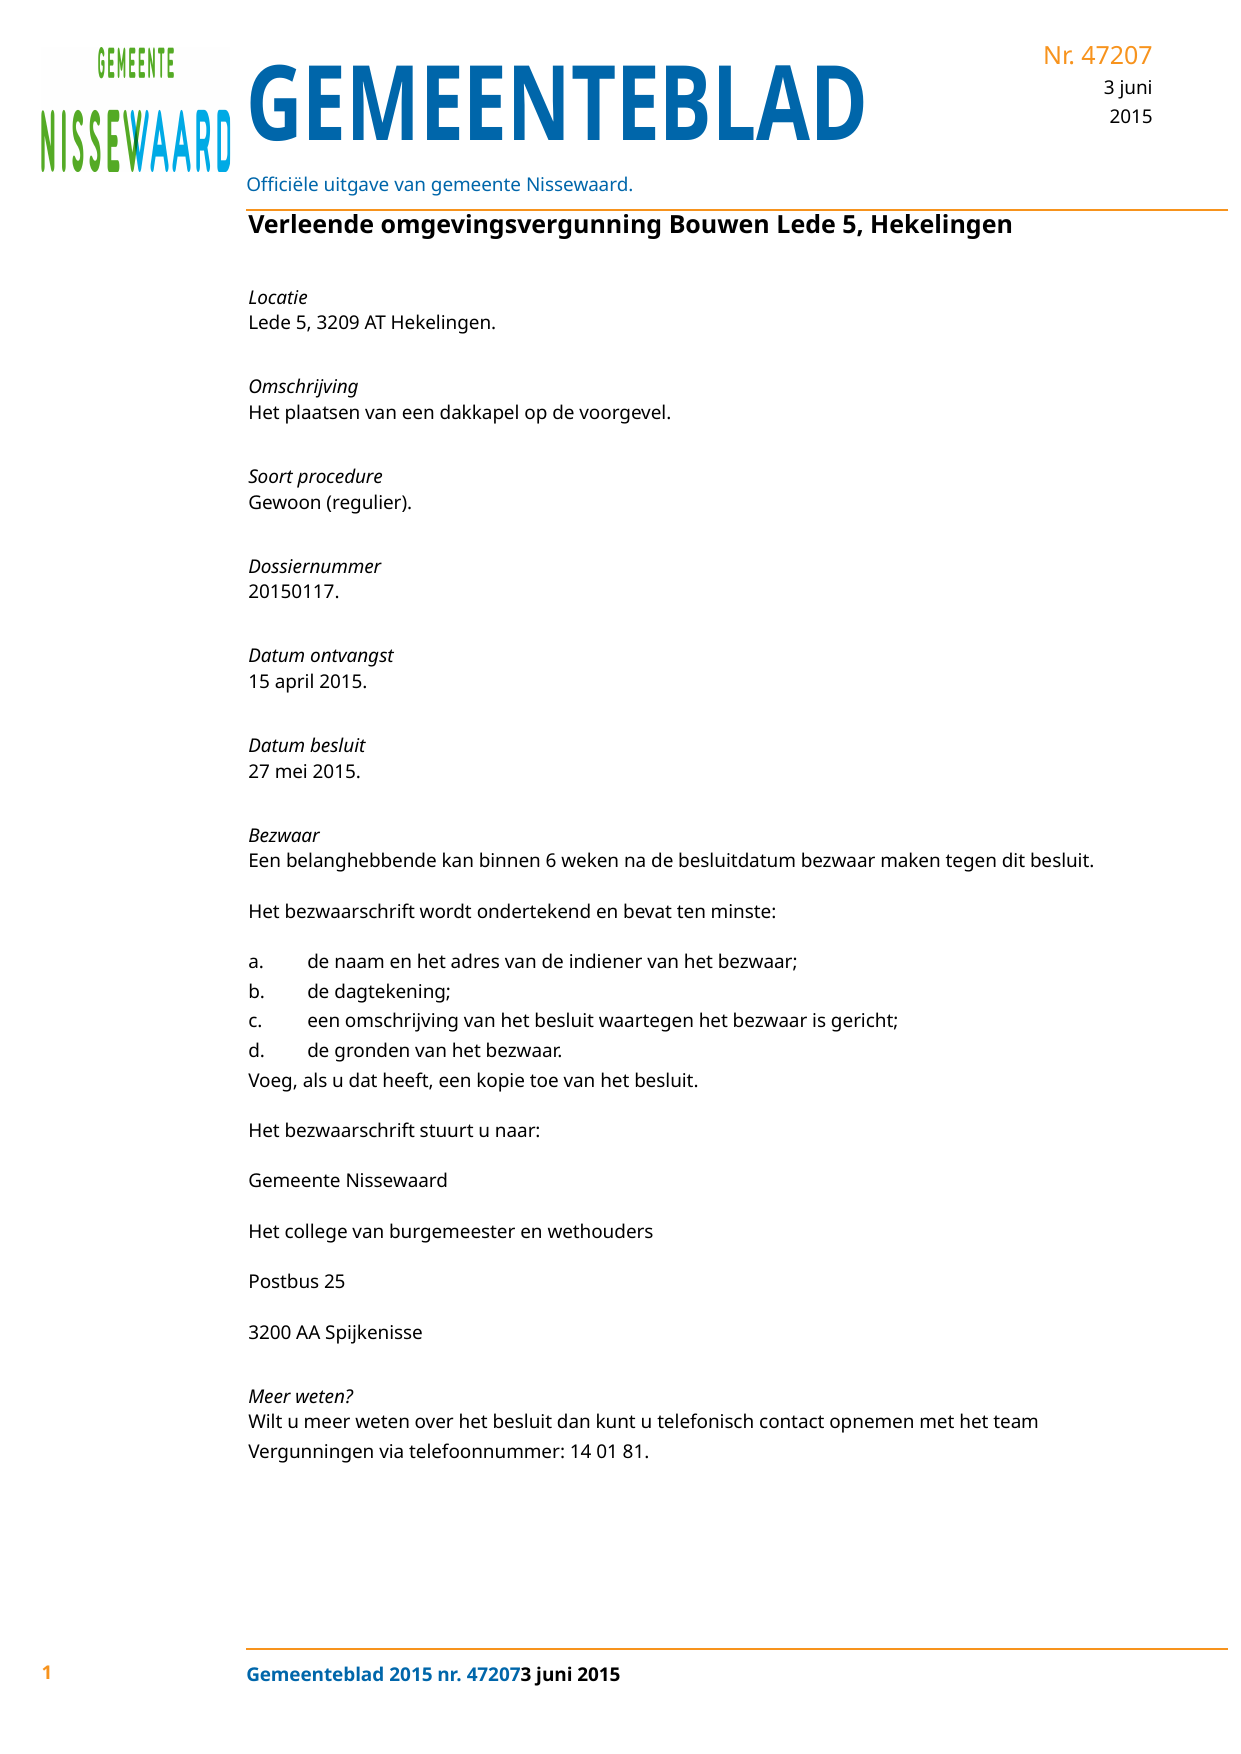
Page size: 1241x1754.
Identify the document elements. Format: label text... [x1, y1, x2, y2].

text 20150117. [248, 579, 1152, 604]
text Gewoon (regulier). [248, 489, 1152, 515]
text Locatie [248, 284, 1152, 309]
picture [200, 151, 206, 172]
text 15 april 2015. [248, 668, 1152, 694]
text Een belanghebbende kan binnen 6 weken na de besluitdatum bezwaar maken tegen dit besluit. [248, 848, 1152, 873]
list een omschrijving van het besluit waartegen het bezwaar is gericht; [248, 1008, 1152, 1033]
text 27 mei 2015. [248, 758, 1152, 784]
text Het plaatsen van een dakkapel op de voorgevel. [248, 399, 1152, 425]
text Datum ontvangst [248, 643, 1152, 668]
text Lede 5, 3209 AT Hekelingen. [248, 309, 1152, 335]
text Verleende omgevingsvergunning Bouwen Lede 5, Hekelingen [248, 211, 1152, 241]
picture [222, 122, 227, 160]
text Voeg, als u dat heeft, een kopie toe van het besluit. [248, 1067, 1152, 1093]
picture [201, 122, 206, 138]
text Het college van burgemeester en wethouders [248, 1218, 1152, 1244]
text Het bezwaarschrift stuurt u naar: [248, 1117, 1152, 1143]
picture [41, 47, 231, 172]
text Meer weten? [248, 1383, 1152, 1409]
list de gronden van het bezwaar. [248, 1037, 1152, 1063]
text Wilt u meer weten over het besluit dan kunt u telefonisch contact opnemen met het team Vergunningen via telefoonnummer: 14 01 81. [248, 1409, 1152, 1464]
picture [154, 157, 165, 172]
picture [176, 157, 187, 172]
text Omschrijving [248, 373, 1152, 399]
text Dossiernummer [248, 553, 1152, 579]
text Gemeente Nissewaard [248, 1168, 1152, 1193]
text Soort procedure [248, 463, 1152, 489]
text Het bezwaarschrift wordt ondertekend en bevat ten minste: [248, 898, 1152, 924]
list de naam en het adres van de indiener van het bezwaar; [248, 948, 1152, 974]
text Bezwaar [248, 822, 1152, 848]
text Datum besluit [248, 732, 1152, 758]
list de dagtekening; [248, 978, 1152, 1004]
text 3200 AA Spijkenisse [248, 1319, 1152, 1345]
text Postbus 25 [248, 1268, 1152, 1294]
